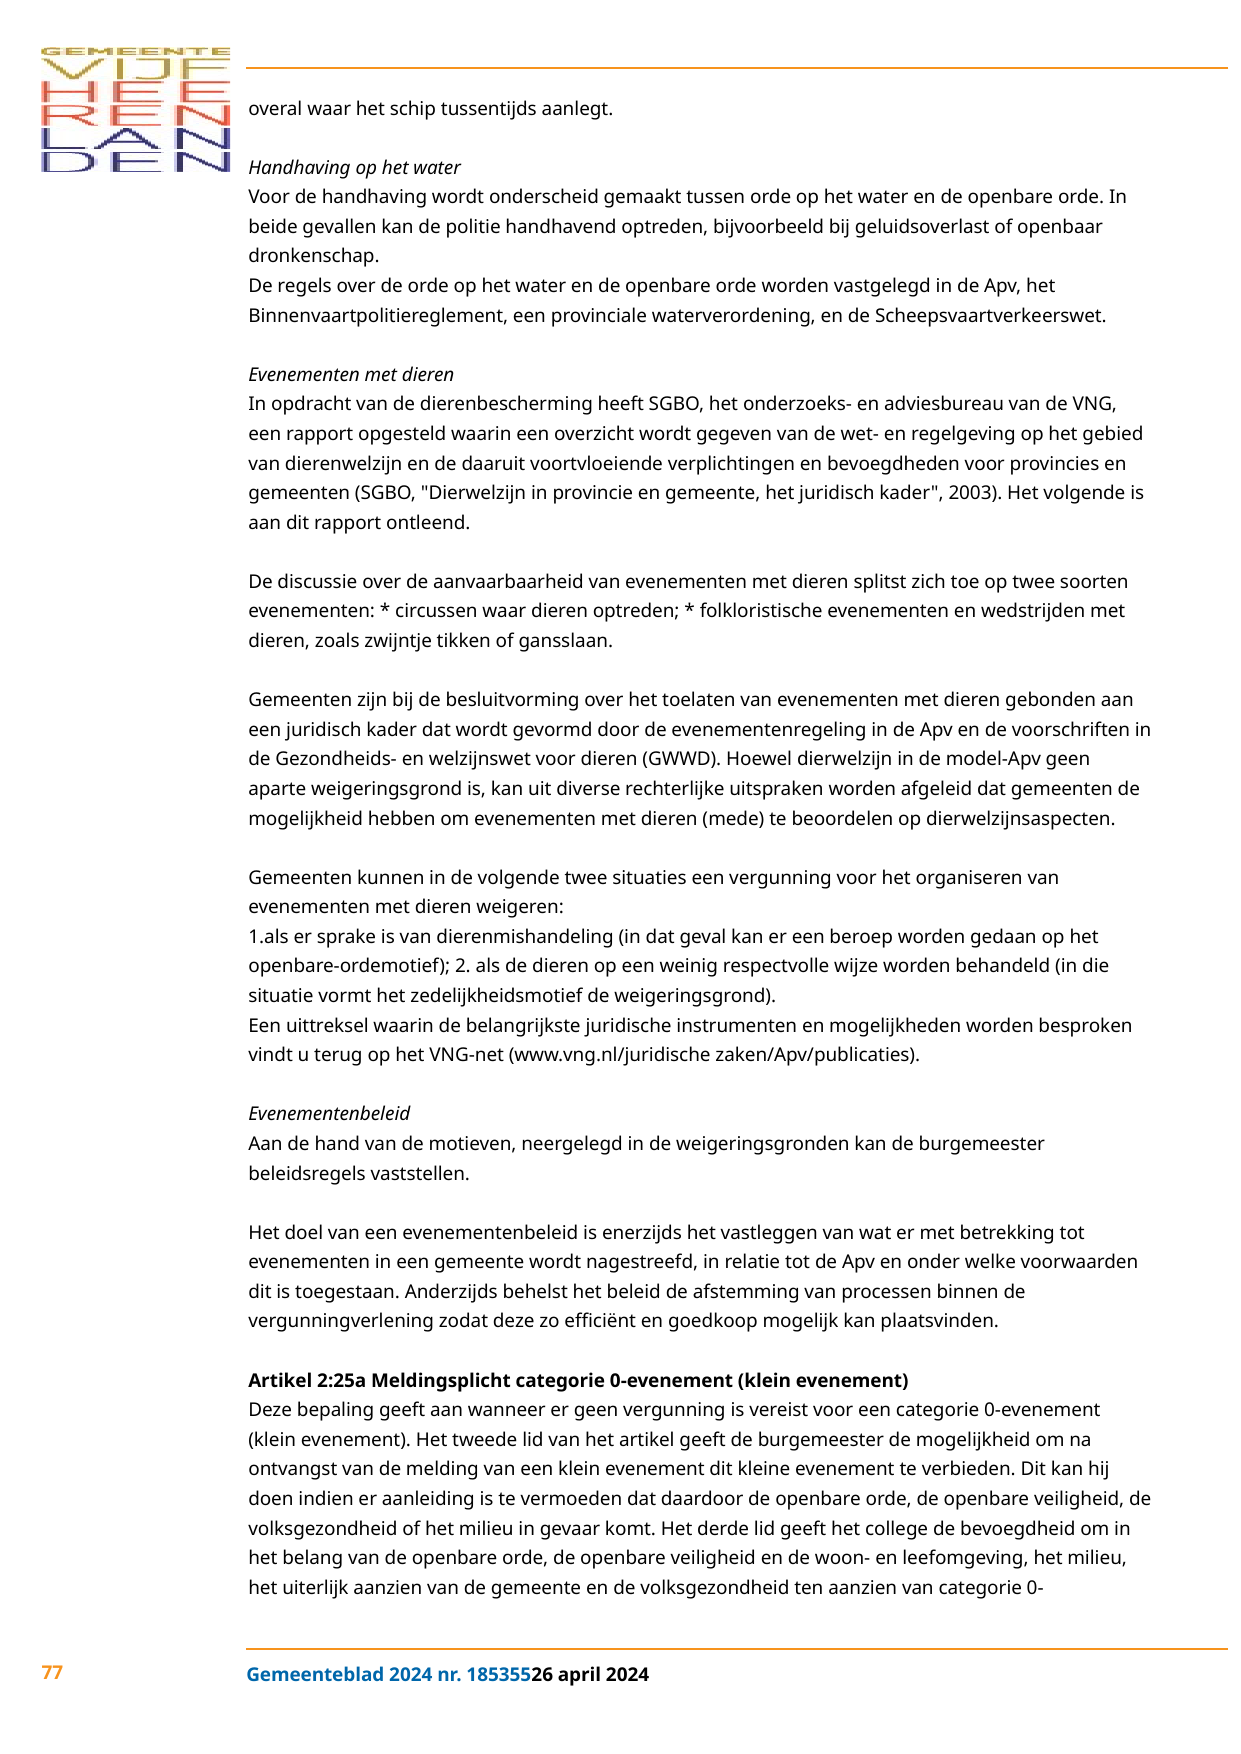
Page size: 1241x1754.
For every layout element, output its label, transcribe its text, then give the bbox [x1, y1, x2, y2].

text Aan de hand van de motieven, neergelegd in de weigeringsgronden kan de burgemeester beleidsregels vaststellen. [248, 1130, 1152, 1186]
text In opdracht van de dierenbescherming heeft SGBO, het onderzoeks- en adviesbureau van de VNG, een rapport opgesteld waarin een overzicht wordt gegeven van de wet- en regelgeving op het gebied van dierenwelzijn en de daaruit voortvloeiende verplichtingen en bevoegdheden voor provincies en gemeenten (SGBO, "Dierwelzijn in provincie en gemeente, het juridisch kader", 2003). Het volgende is aan dit rapport ontleend. [248, 391, 1152, 535]
text Gemeenten kunnen in de volgende twee situaties een vergunning voor het organiseren van evenementen met dieren weigeren: [248, 864, 1152, 919]
text Gemeenten zijn bij de besluitvorming over het toelaten van evenementen met dieren gebonden aan een juridisch kader dat wordt gevormd door de evenementenregeling in de Apv en de voorschriften in de Gezondheids- en welzijnswet voor dieren (GWWD). Hoewel dierwelzijn in de model-Apv geen aparte weigeringsgrond is, kan uit diverse rechterlijke uitspraken worden afgeleid dat gemeenten de mogelijkheid hebben om evenementen met dieren (mede) te beoordelen op dierwelzijnsaspecten. [248, 686, 1152, 831]
text overal waar het schip tussentijds aanlegt. [248, 95, 1152, 121]
text 1.als er sprake is van dierenmishandeling (in dat geval kan er een beroep worden gedaan op het openbare-ordemotief); 2. als de dieren op een weinig respectvolle wijze worden behandeld (in die situatie vormt het zedelijkheidsmotief de weigeringsgrond). [248, 923, 1152, 1008]
text Artikel 2:25a Meldingsplicht categorie 0-evenement (klein evenement) [248, 1367, 1152, 1393]
text Voor de handhaving wordt onderscheid gemaakt tussen orde op het water en de openbare orde. In beide gevallen kan de politie handhavend optreden, bijvoorbeeld bij geluidsoverlast of openbaar dronkenschap. [248, 183, 1152, 268]
text De discussie over de aanvaarbaarheid van evenementen met dieren splitst zich toe op twee soorten evenementen: * circussen waar dieren optreden; * folkloristische evenementen en wedstrijden met dieren, zoals zwijntje tikken of gansslaan. [248, 568, 1152, 653]
text Het doel van een evenementenbeleid is enerzijds het vastleggen van wat er met betrekking tot evenementen in een gemeente wordt nagestreefd, in relatie tot de Apv en onder welke voorwaarden dit is toegestaan. Anderzijds behelst het beleid de afstemming van processen binnen de vergunningverlening zodat deze zo efficiënt en goedkoop mogelijk kan plaatsvinden. [248, 1219, 1152, 1333]
text Deze bepaling geeft aan wanneer er geen vergunning is vereist voor een categorie 0-evenement (klein evenement). Het tweede lid van het artikel geeft de burgemeester de mogelijkheid om na ontvangst van de melding van een klein evenement dit kleine evenement te verbieden. Dit kan hij doen indien er aanleiding is te vermoeden dat daardoor de openbare orde, de openbare veiligheid, de volksgezondheid of het milieu in gevaar komt. Het derde lid geeft het college de bevoegdheid om in het belang van de openbare orde, de openbare veiligheid en de woon- en leefomgeving, het milieu, het uiterlijk aanzien van de gemeente en de volksgezondheid ten aanzien van categorie 0- [248, 1396, 1152, 1600]
picture [41, 47, 231, 172]
text De regels over de orde op het water en de openbare orde worden vastgelegd in de Apv, het Binnenvaartpolitiereglement, een provinciale waterverordening, en de Scheepsvaartverkeerswet. [248, 272, 1152, 328]
text Evenementen met dieren [248, 361, 1152, 387]
text Een uittreksel waarin de belangrijkste juridische instrumenten en mogelijkheden worden besproken vindt u terug op het VNG-net (www.vng.nl/juridische zaken/Apv/publicaties). [248, 1012, 1152, 1067]
text Evenementenbeleid [248, 1101, 1152, 1126]
text Handhaving op het water [248, 154, 1152, 180]
